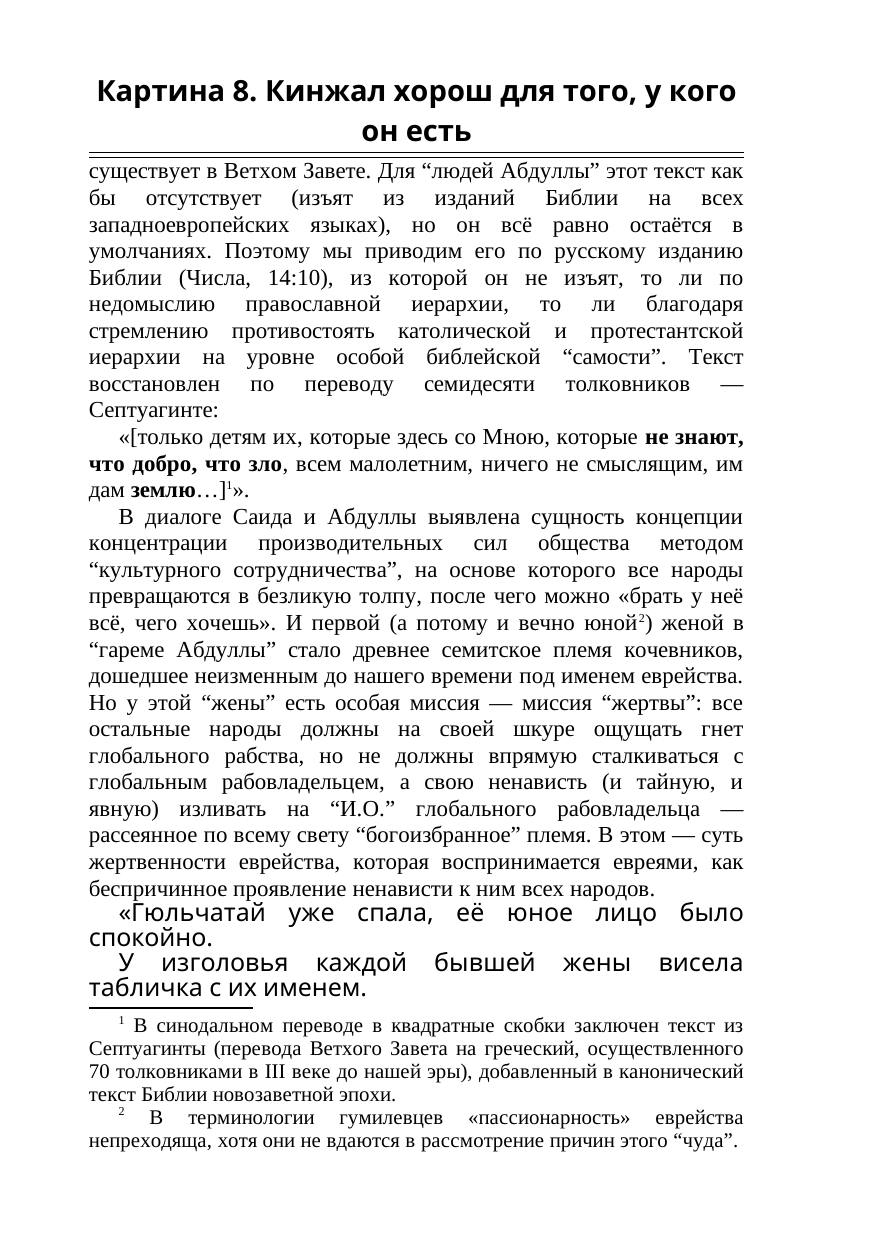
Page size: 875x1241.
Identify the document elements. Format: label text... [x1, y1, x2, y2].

text «[только детям их, которые здесь со Мною, которые не знают, что добро, что зло, всем малолетним, ничего не смыслящим, им дам землю…]». [89, 423, 744, 503]
text В терминологии гумилевцев «пассионарность» еврейства непреходяща, хотя они не вдаются в рассмотрение причин этого “чуда”. [89, 1106, 744, 1152]
text В синодальном переводе в квадратные скобки заключен текст из Септуагинты (перевода Ветхого Завета на греческий, осуществленного 70 толковниками в III веке до нашей эры), добавленный в канонический текст Библии новозаветной эпохи. [89, 1014, 744, 1106]
text «Гюльчатай уже спала, её юное лицо было спокойно. [89, 901, 744, 951]
text У изголовья каждой бывшей жены висела табличка с их именем. [89, 951, 744, 1001]
text В диалоге Саида и Абдуллы выявлена сущность концепции концентрации производительных сил общества методом “культурного сотрудничества”, на основе которого все народы превращаются в безликую толпу, после чего можно «брать у неё всё, чего хочешь». И первой (а потому и вечно юной) женой в “гареме Абдуллы” стало древнее семитское племя кочевников, дошедшее неизменным до нашего времени под именем еврейства. Но у этой “жены” есть особая миссия — миссия “жертвы”: все остальные народы должны на своей шкуре ощущать гнет глобального рабства, но не должны впрямую сталкиваться с глобальным рабовладельцем, а свою ненависть (и тайную, и явную) изливать на “И.О.” глобального рабовладельца — рассеянное по всему свету “богоизбранное” племя. В этом — суть жертвенности еврейства, которая воспринимается евреями, как беспричинное проявление ненависти к ним всех народов. [89, 503, 744, 901]
text существует в Ветхом Завете. Для “людей Абдуллы” этот текст как бы отсутствует (изъят из изданий Библии на всех западноевропейских языках), но он всё равно остаётся в умолчаниях. Поэтому мы приводим его по русскому изданию Библии (Числа, 14:10), из которой он не изъят, то ли по недомыслию православной иерархии, то ли благодаря стремлению противостоять католической и протестантской иерархии на уровне особой библейской “самости”. Текст восстановлен по переводу семидесяти толковников — Септуагинте: [89, 158, 744, 423]
